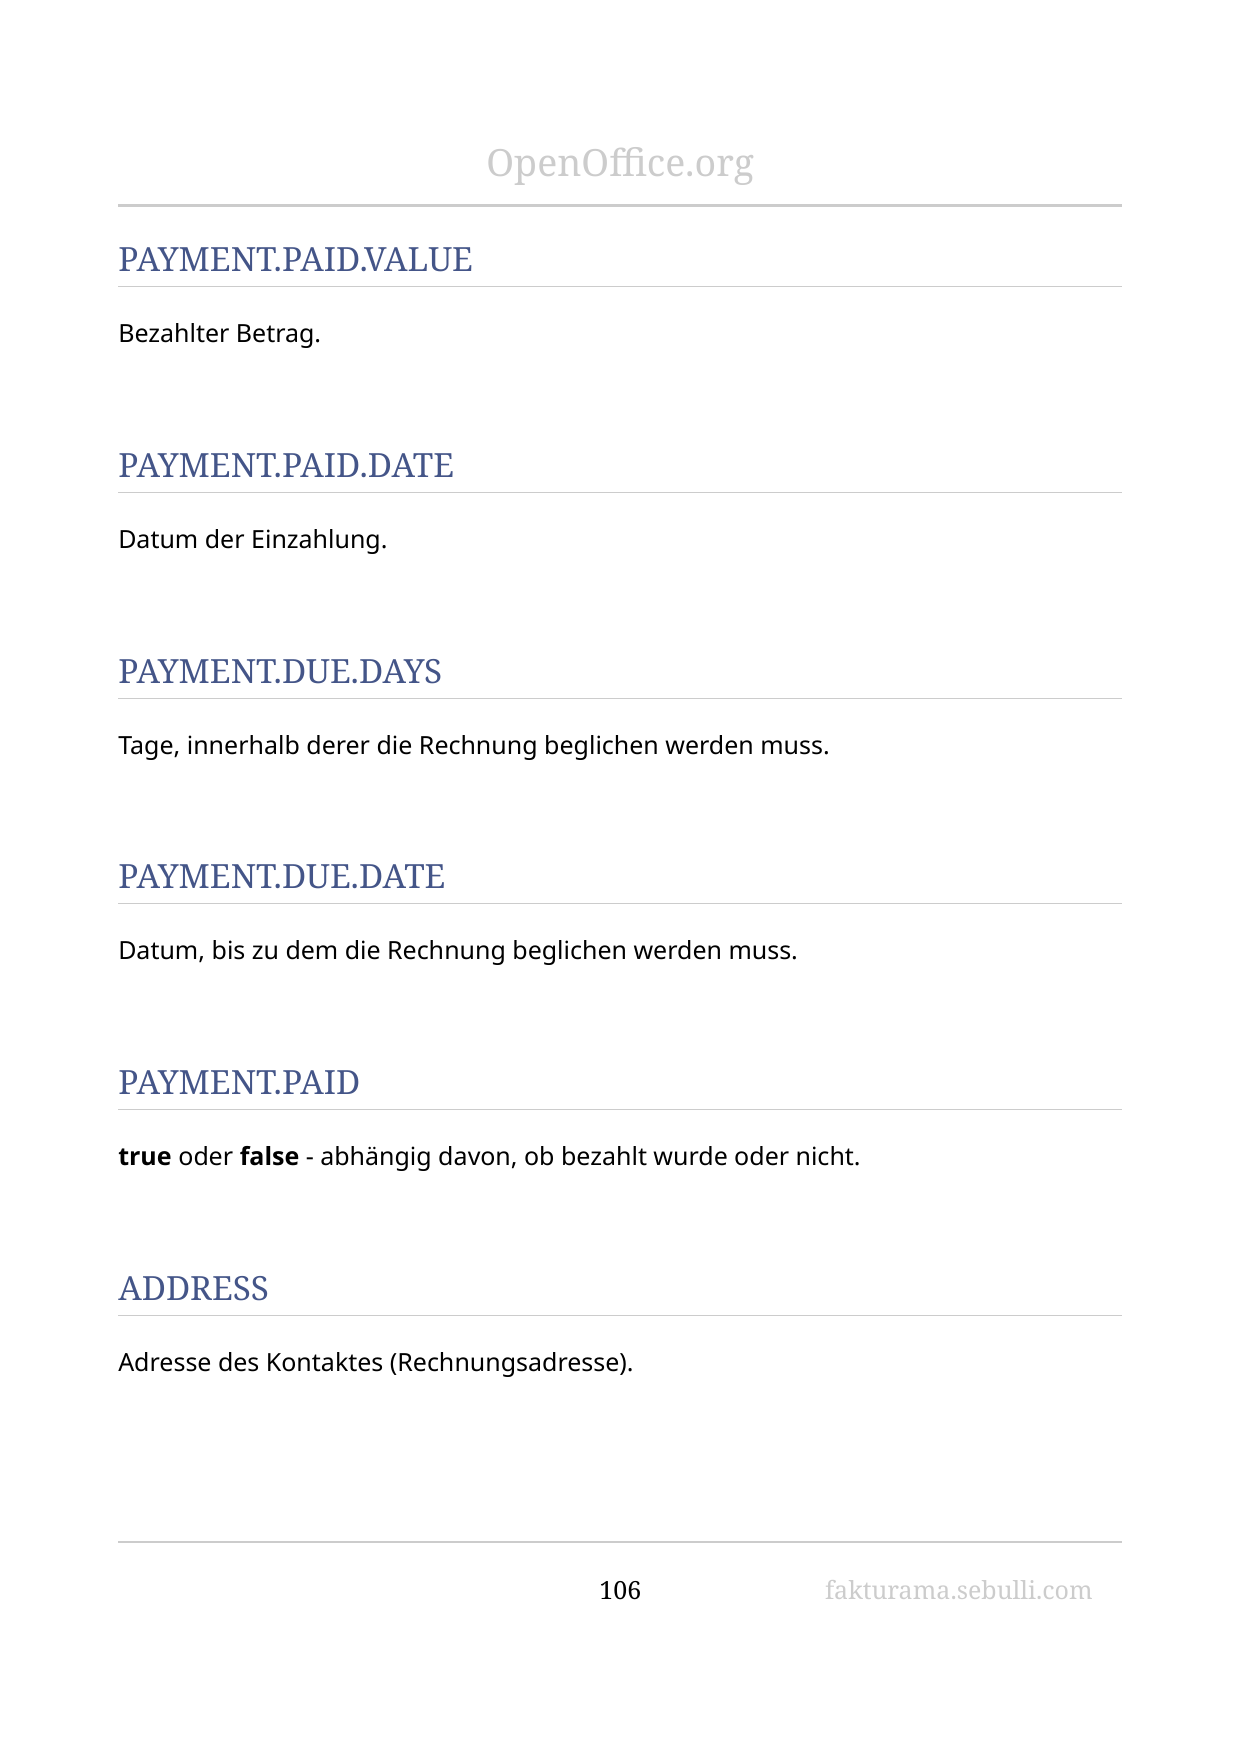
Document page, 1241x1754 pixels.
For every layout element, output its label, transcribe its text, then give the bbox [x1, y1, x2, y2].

subtitle PAYMENT.PAID [118, 1059, 1122, 1109]
text Adresse des Kontaktes (Rechnungsadresse). [118, 1344, 1122, 1378]
text Datum der Einzahlung. [118, 522, 1122, 556]
subtitle PAYMENT.DUE.DAYS [118, 648, 1122, 698]
subtitle PAYMENT.PAID.DATE [118, 442, 1122, 492]
subtitle PAYMENT.DUE.DATE [118, 853, 1122, 903]
subtitle ADDRESS [118, 1265, 1122, 1315]
text Tage, innerhalb derer die Rechnung beglichen werden muss. [118, 727, 1122, 761]
text Bezahlter Betrag. [118, 316, 1122, 350]
subtitle PAYMENT.PAID.VALUE [118, 236, 1122, 286]
text true oder false - abhängig davon, ob bezahlt wurde oder nicht. [118, 1139, 1122, 1173]
text Datum, bis zu dem die Rechnung beglichen werden muss. [118, 933, 1122, 967]
